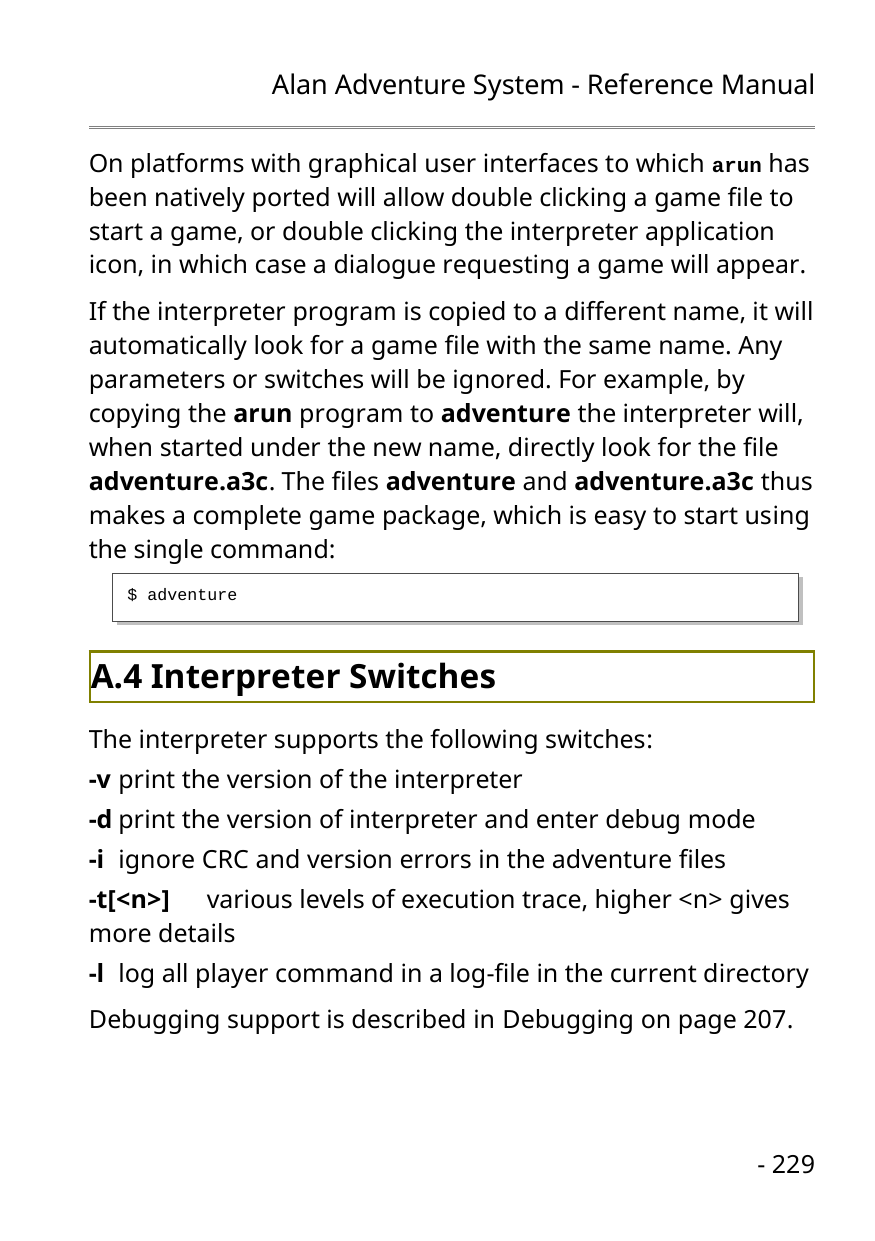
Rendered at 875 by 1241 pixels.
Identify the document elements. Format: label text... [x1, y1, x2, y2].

text On platforms with graphical user interfaces to which arun has been natively ported will allow double clicking a game file to start a game, or double clicking the interpreter application icon, in which case a dialogue requesting a game will appear. [88, 146, 815, 281]
list -t[<n>] various levels of execution trace, higher <n> gives more details [88, 882, 815, 950]
text Debugging support is described in Debugging on page 165. [88, 1002, 815, 1036]
text $ adventure [113, 574, 798, 621]
text The interpreter supports the following switches: [88, 722, 815, 756]
list -i ignore CRC and version errors in the adventure files [88, 842, 815, 876]
list -d print the version of interpreter and enter debug mode [88, 802, 815, 836]
list -l log all player command in a log-file in the current directory [88, 956, 815, 989]
text If the interpreter program is copied to a different name, it will automatically look for a game file with the same name. Any parameters or switches will be ig­nored. For example, by copying the arun program to adventure the interpret­er will, when started under the new name, directly look for the file adven­ture.a3c. The files adventure and adventure.a3c thus makes a complete game package, which is easy to start us­ing the single command: [88, 294, 815, 566]
list -v print the version of the interpreter [88, 762, 815, 796]
subtitle Interpreter Switches [91, 653, 813, 701]
